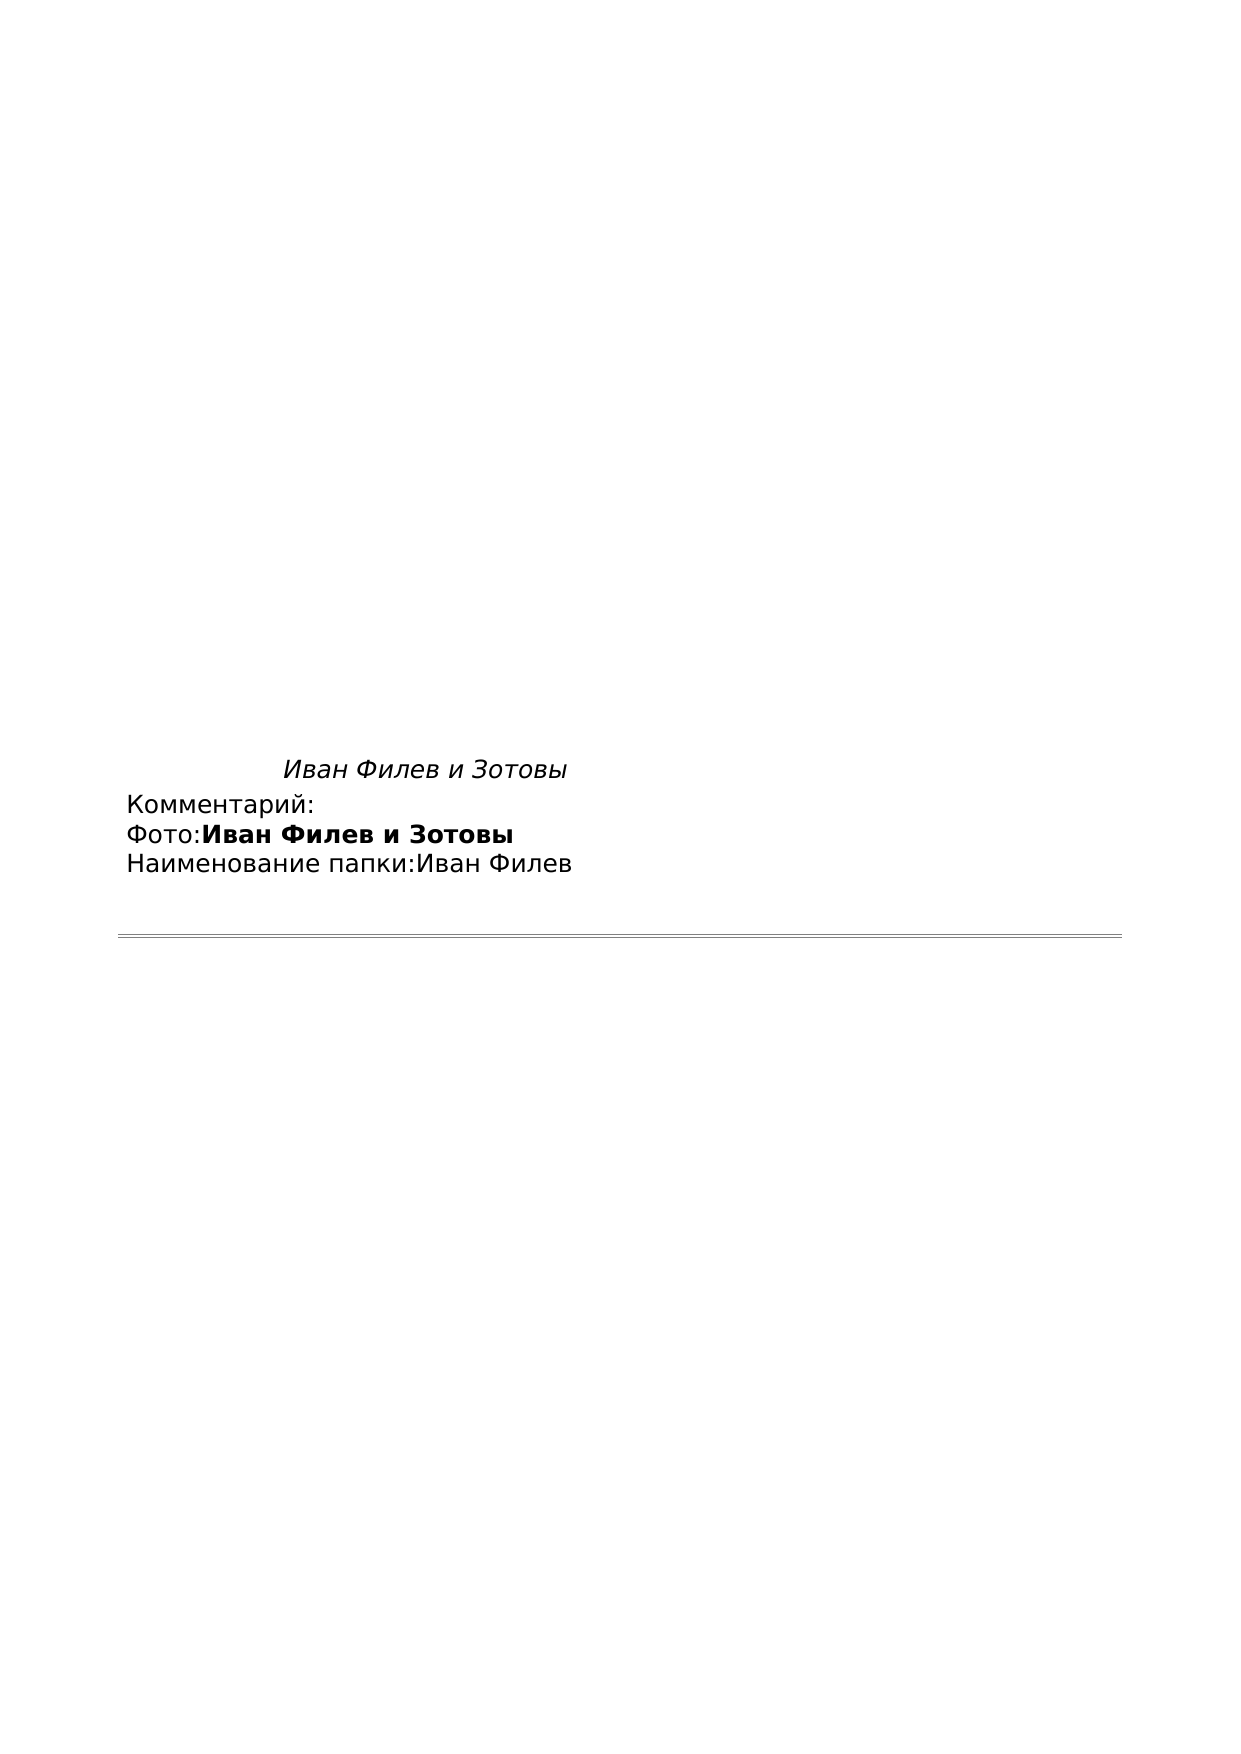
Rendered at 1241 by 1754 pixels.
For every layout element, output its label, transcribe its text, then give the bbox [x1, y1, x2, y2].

text Комментарий: Фото:Иван Филев и Зотовы Наименование папки:Иван Филев [118, 118, 1122, 907]
text Иван Филев и Зотовы [118, 131, 743, 785]
